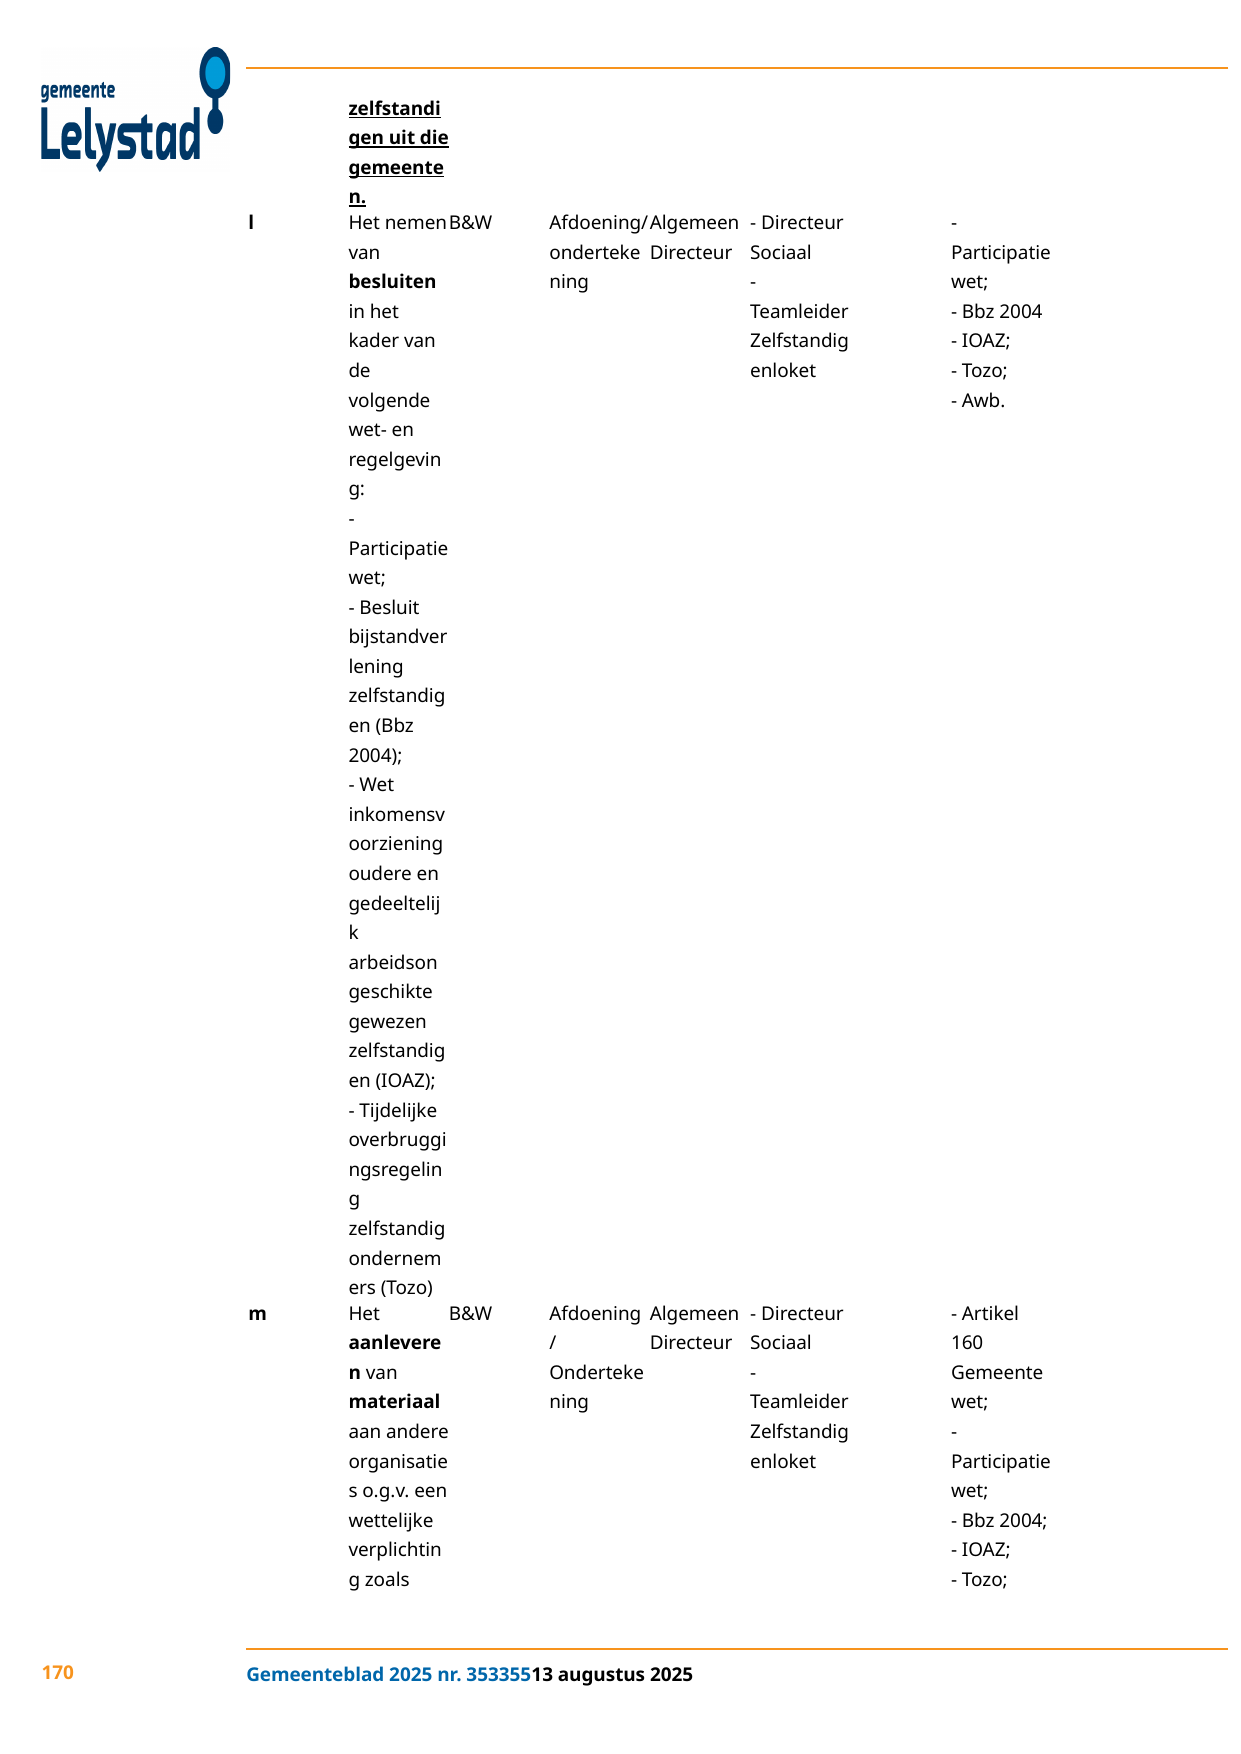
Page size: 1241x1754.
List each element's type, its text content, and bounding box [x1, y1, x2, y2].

table_cell [850, 209, 951, 1300]
table_cell [1051, 1300, 1152, 1592]
table_cell [1051, 209, 1152, 1300]
table_cell m [248, 1300, 348, 1592]
table_cell [449, 95, 549, 209]
table_cell Het aanleveren van materiaal aan andere organisaties o.g.v. een wettelijke verplichting zoals [348, 1300, 449, 1592]
table_cell - Artikel 160 Gemeentewet; - Participatiewet; - Bbz 2004; - IOAZ; - Tozo; [951, 1300, 1051, 1592]
table_cell Afdoening / Ondertekening [549, 1300, 649, 1592]
table_cell [549, 95, 649, 209]
table_cell B&W [449, 209, 549, 1300]
table_cell [951, 95, 1051, 209]
table_cell Het nemen van besluiten in het kader van de volgende wet- en regelgeving: - Participatiewet; - Besluit bijstandverlening zelfstandigen (Bbz 2004); - Wet inkomensvoorziening oudere en gedeeltelijk arbeidsongeschikte gewezen zelfstandigen (IOAZ); - Tijdelijke overbruggingsregeling zelfstandig ondernemers (Tozo) [348, 209, 449, 1300]
table_cell [850, 1300, 951, 1592]
table_cell l [248, 209, 348, 1300]
table_cell Algemeen Directeur [650, 209, 750, 1300]
table_cell - Directeur Sociaal - Teamleider Zelfstandigenloket [750, 1300, 850, 1592]
table_cell - Directeur Sociaal - Teamleider Zelfstandigenloket [750, 209, 850, 1300]
picture [41, 47, 231, 172]
table_cell [1051, 95, 1152, 209]
table_cell - Participatiewet; - Bbz 2004 - IOAZ; - Tozo; - Awb. [951, 209, 1051, 1300]
table_cell zelfstandigen uit die [348, 95, 449, 146]
table_cell gemeenten. [348, 147, 449, 209]
table_cell Algemeen Directeur [650, 1300, 750, 1592]
table_cell B&W [449, 1300, 549, 1592]
table_cell Afdoening/ ondertekening [549, 209, 649, 1300]
table_cell [850, 95, 951, 209]
table_cell [248, 95, 348, 209]
table_cell [650, 95, 750, 209]
table_cell [750, 95, 850, 209]
